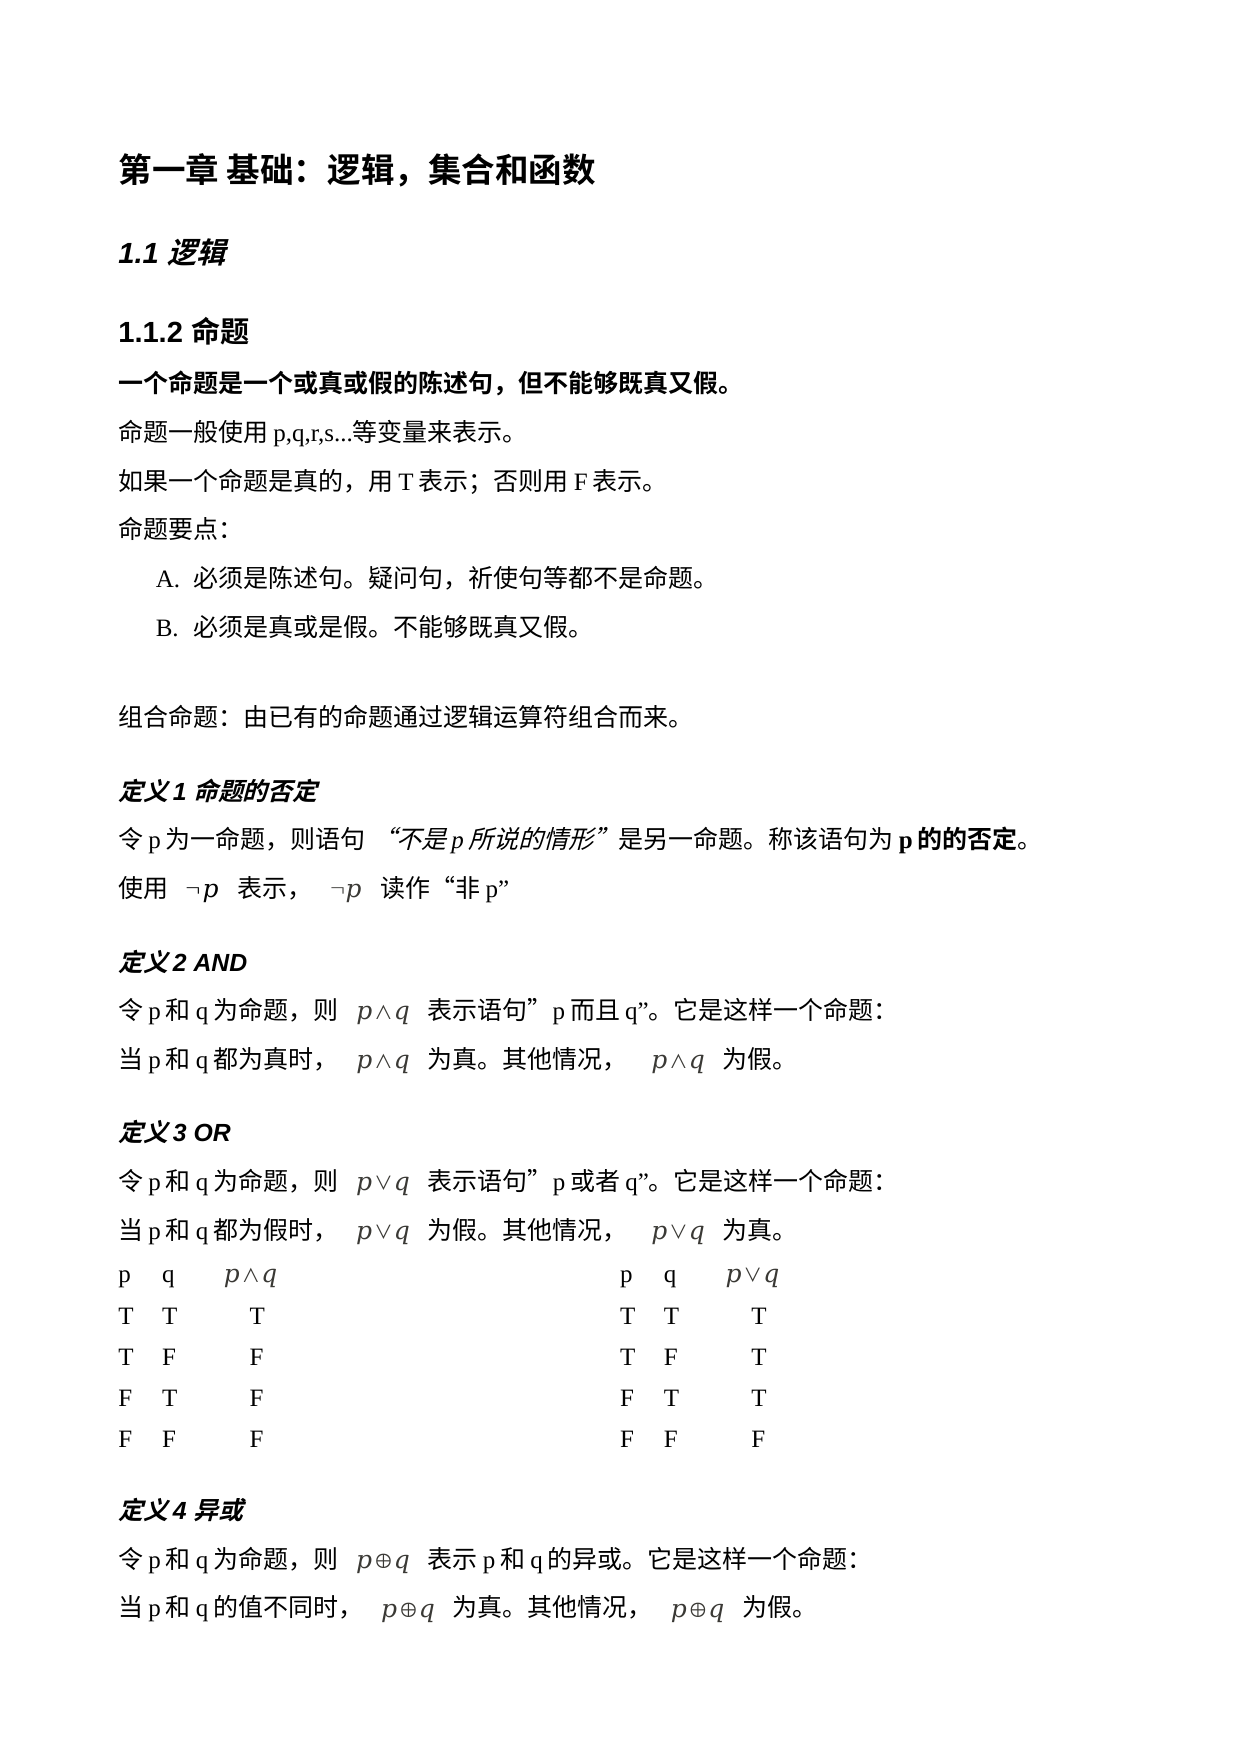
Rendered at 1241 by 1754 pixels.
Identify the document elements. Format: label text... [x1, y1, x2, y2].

list 必须是真或是假。不能够既真又假。 [156, 607, 1122, 644]
text 命题一般使用p,q,r,s...等变量来表示。 [118, 412, 1122, 449]
text 令p和q为命题，则表示语句”p而且q”。它是这样一个命题： [118, 991, 1122, 1027]
text 组合命题：由已有的命题通过逻辑运算符组合而来。 [118, 697, 1122, 734]
subtitle ­第一章 基础：逻辑，集合和函数 [118, 143, 1122, 192]
table_cell T T T T F F F T F F F F [118, 1301, 620, 1466]
text 令p和q为命题，则表示语句”p或者q”。它是这样一个命题： [118, 1162, 1122, 1198]
subtitle 1.1.2 命题 [118, 309, 1122, 351]
table_header p q [118, 1259, 620, 1301]
text 如果一个命题是真的，用T表示；否则用F表示。 [118, 461, 1122, 497]
subtitle 定义1 命题的否定 [118, 771, 1122, 807]
text 使用表示，读作“非p” [118, 868, 1122, 905]
text 当p和q都为真时，为真。其他情况， 为假。 [118, 1039, 1122, 1076]
text 当p和q都为假时，为假。其他情况， 为真。 [118, 1210, 1122, 1247]
text 命题要点： [118, 510, 1122, 546]
text 令p为一命题，则语句 “不是p所说的情形”是另一命题。称该语句为p的的否定。 [118, 820, 1122, 856]
subtitle 定义4 异或 [118, 1491, 1122, 1527]
text 令p和q为命题，则表示p和q的异或。它是这样一个命题： [118, 1539, 1122, 1575]
text 当p和q的值不同时，为真。其他情况，为假。 [118, 1588, 1122, 1624]
text 一个命题是一个或真或假的陈述句，但不能够既真又假。 [118, 364, 1122, 400]
subtitle 定义2 AND [118, 942, 1122, 978]
subtitle 1.1 逻辑 [118, 229, 1122, 271]
table_cell T T T T F T F T T F F F [620, 1301, 1122, 1466]
table_header p q [620, 1259, 1122, 1301]
subtitle 定义3 OR [118, 1113, 1122, 1149]
list 必须是陈述句。疑问句，祈使句等都不是命题。 [156, 559, 1122, 595]
